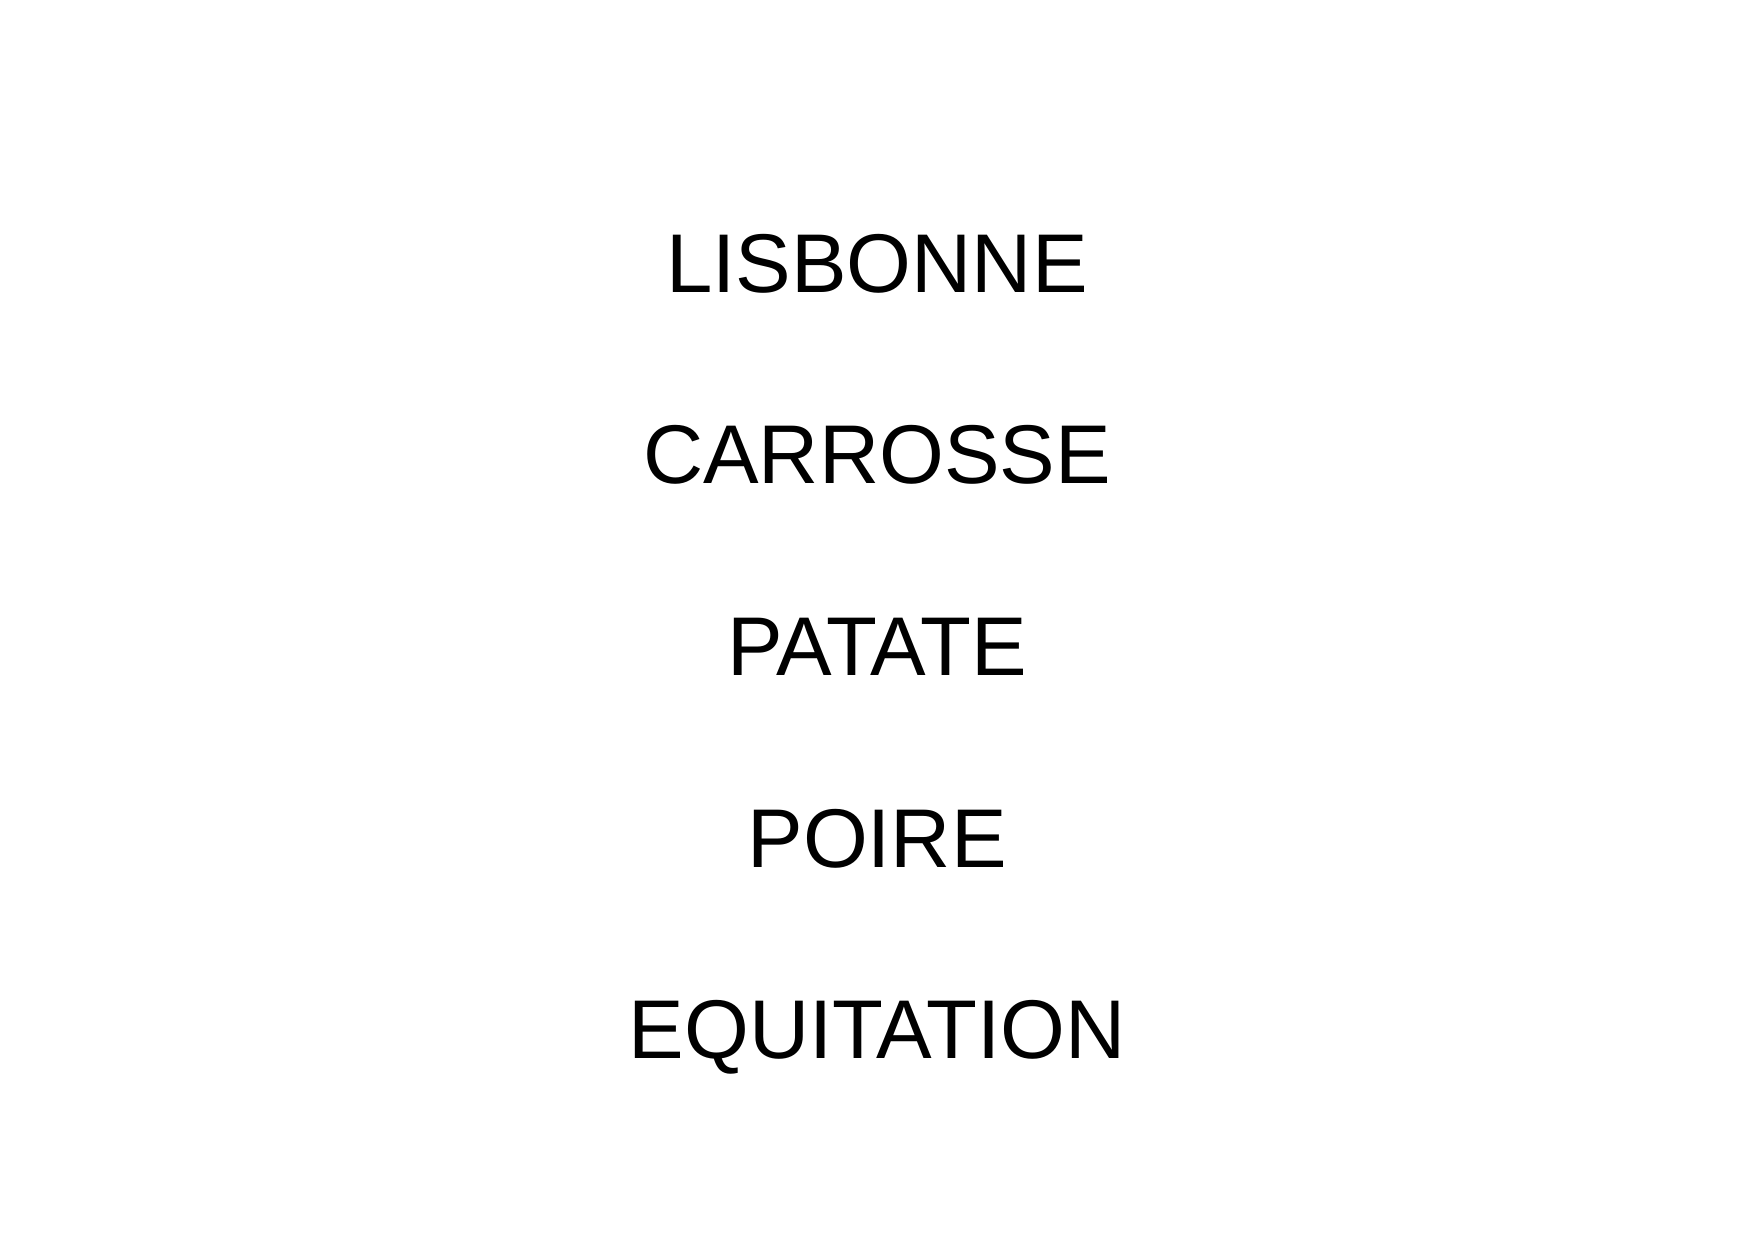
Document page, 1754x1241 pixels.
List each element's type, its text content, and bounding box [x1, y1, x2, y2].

text EQUITATION [118, 981, 1636, 1076]
text POIRE [118, 789, 1636, 885]
text LISBONNE [118, 214, 1636, 310]
text CARROSSE [118, 406, 1636, 501]
text PATATE [118, 597, 1636, 693]
